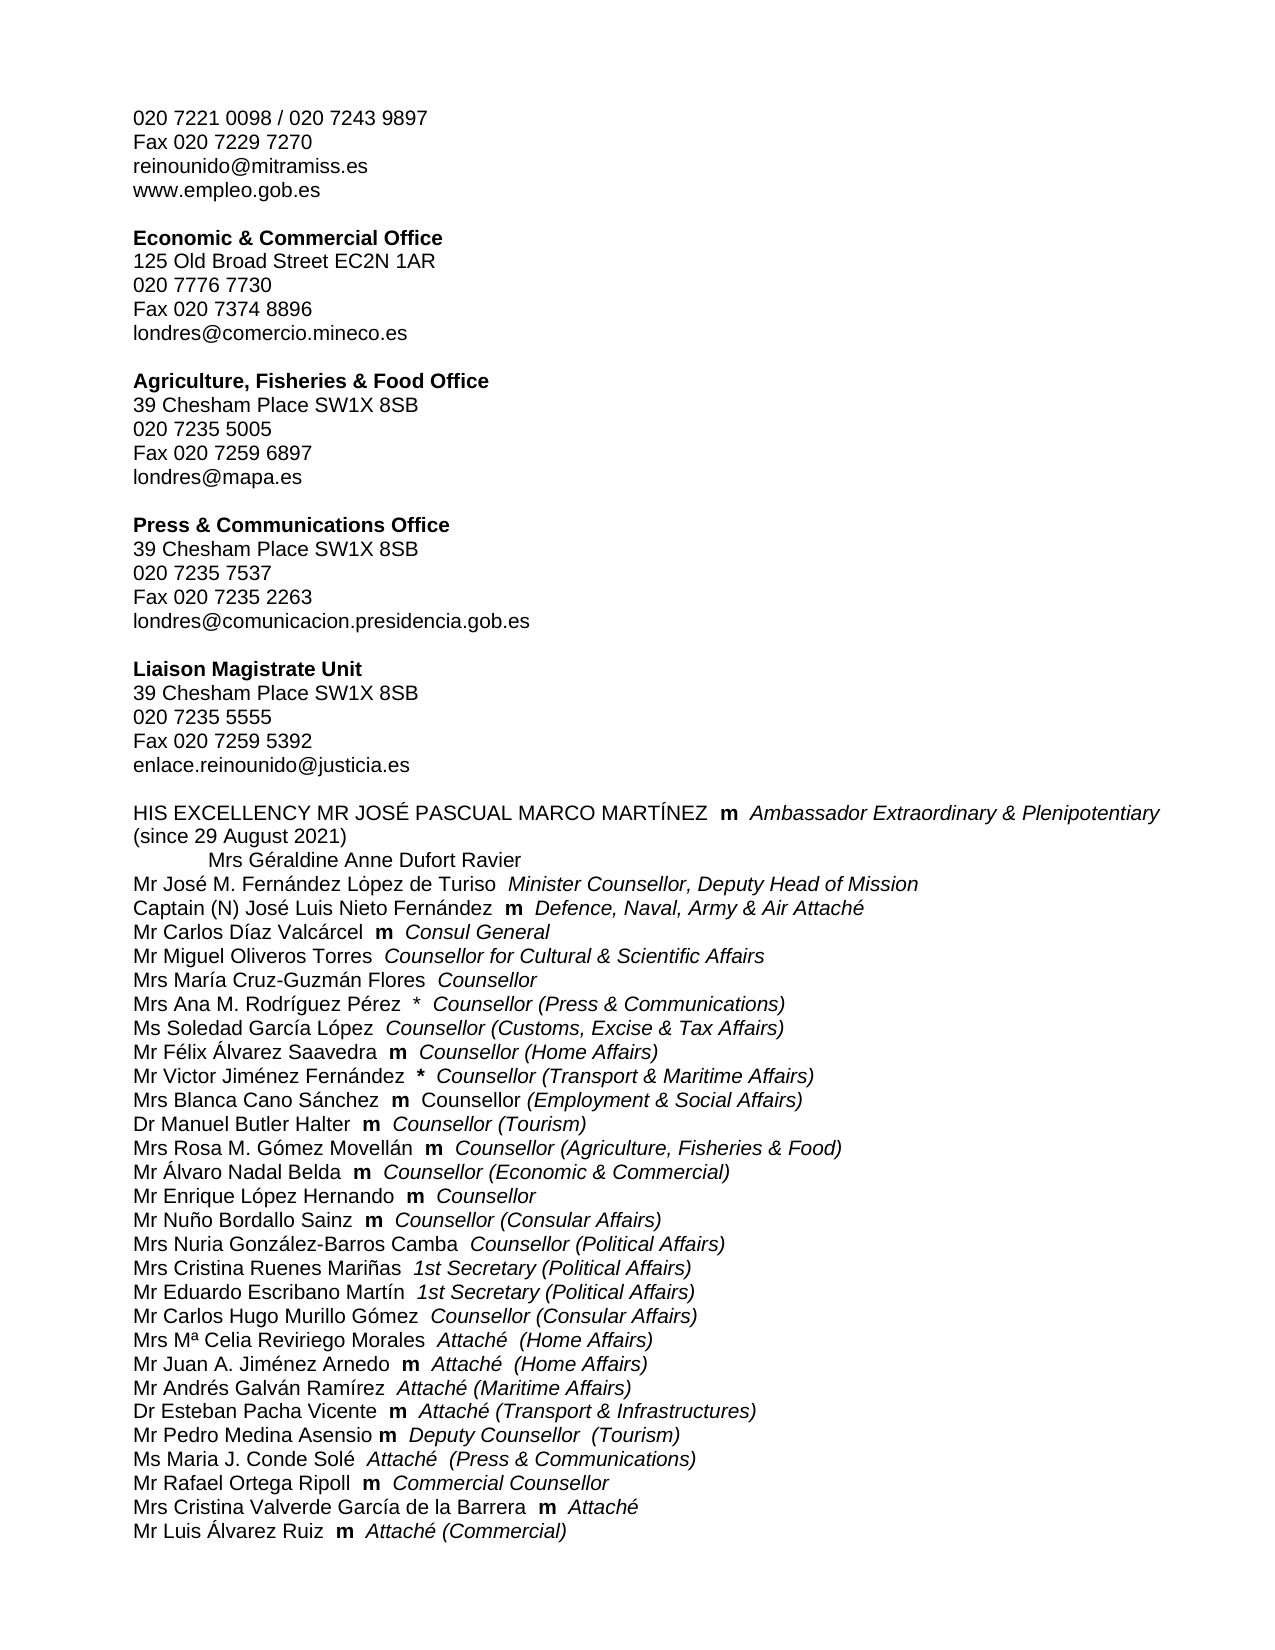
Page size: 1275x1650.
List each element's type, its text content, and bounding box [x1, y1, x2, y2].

text 020 7235 5005 [133, 417, 1181, 441]
text Mrs Géraldine Anne Dufort Ravier [133, 848, 1181, 872]
text 39 Chesham Place SW1X 8SB [133, 537, 1181, 561]
text 39 Chesham Place SW1X 8SB [133, 393, 1181, 417]
text Mrs María Cruz-Guzmán Flores Counsellor [133, 968, 1181, 992]
text Mr Andrés Galván Ramírez Attaché (Maritime Affairs) [133, 1375, 1181, 1399]
text www.empleo.gob.es [133, 177, 1181, 201]
text Fax 020 7229 7270 [133, 129, 1181, 153]
text Mr Juan A. Jiménez Arnedo m Attaché (Home Affairs) [133, 1351, 1181, 1375]
text Mrs Rosa M. Gómez Movellán m Counsellor (Agriculture, Fisheries & Food) [133, 1136, 1181, 1160]
text 020 7235 5555 [133, 704, 1181, 728]
text Mr Victor Jiménez Fernández * Counsellor (Transport & Maritime Affairs) [133, 1064, 1181, 1088]
text Mr Carlos Hugo Murillo Gómez Counsellor (Consular Affairs) [133, 1303, 1181, 1327]
text londres@mapa.es [133, 465, 1181, 489]
text londres@comercio.mineco.es [133, 321, 1181, 345]
text Mr Nuño Bordallo Sainz m Counsellor (Consular Affairs) [133, 1208, 1181, 1232]
text Fax 020 7235 2263 [133, 585, 1181, 609]
text londres@comunicacion.presidencia.gob.es [133, 609, 1181, 633]
text Fax 020 7259 5392 [133, 728, 1181, 752]
text Mr Enrique López Hernando m Counsellor [133, 1184, 1181, 1208]
text Dr Esteban Pacha Vicente m Attaché (Transport & Infrastructures) [133, 1399, 1181, 1423]
text Press & Communications Office [133, 513, 1181, 537]
text Mrs Blanca Cano Sánchez m Counsellor (Employment & Social Affairs) [133, 1088, 1181, 1112]
text 020 7221 0098 / 020 7243 9897 [133, 106, 1181, 129]
text Mr Pedro Medina Asensio m Deputy Counsellor (Tourism) [133, 1423, 1181, 1447]
text Mr Eduardo Escribano Martín 1st Secretary (Political Affairs) [133, 1279, 1181, 1303]
text enlace.reinounido@justicia.es [133, 752, 1181, 776]
text Mrs Nuria González-Barros Camba Counsellor (Political Affairs) [133, 1232, 1181, 1256]
text Fax 020 7259 6897 [133, 441, 1181, 465]
text Liaison Magistrate Unit [133, 657, 1181, 681]
text (since 29 August 2021) [133, 824, 1181, 848]
text Mr Miguel Oliveros Torres Counsellor for Cultural & Scientific Affairs [133, 944, 1181, 968]
text 020 7235 7537 [133, 561, 1181, 585]
text Ms Soledad García López Counsellor (Customs, Excise & Tax Affairs) [133, 1016, 1181, 1040]
text Mr Álvaro Nadal Belda m Counsellor (Economic & Commercial) [133, 1160, 1181, 1184]
text Economic & Commercial Office [133, 225, 1181, 249]
text Mr Félix Álvarez Saavedra m Counsellor (Home Affairs) [133, 1040, 1181, 1064]
text Mrs Ana M. Rodríguez Pérez * Counsellor (Press & Communications) [133, 992, 1181, 1016]
text 125 Old Broad Street EC2N 1AR [133, 249, 1181, 273]
text Mrs Cristina Valverde García de la Barrera m Attaché [133, 1495, 1181, 1519]
text Mr Rafael Ortega Ripoll m Commercial Counsellor [133, 1471, 1181, 1495]
text Mr Carlos Díaz Valcárcel m Consul General [133, 920, 1181, 944]
text reinounido@mitramiss.es [133, 153, 1181, 177]
text 020 7776 7730 [133, 273, 1181, 297]
text Agriculture, Fisheries & Food Office [133, 369, 1181, 393]
text Ms Maria J. Conde Solé Attaché (Press & Communications) [133, 1447, 1181, 1471]
text HIS EXCELLENCY MR JOSÉ PASCUAL MARCO MARTÍNEZ m Ambassador Extraordinary & Plenipotentiary [133, 800, 1181, 824]
text Mrs Mª Celia Reviriego Morales Attaché (Home Affairs) [133, 1327, 1181, 1351]
text Captain (N) José Luis Nieto Fernández m Defence, Naval, Army & Air Attaché [133, 896, 1181, 920]
text Mrs Cristina Ruenes Mariñas 1st Secretary (Political Affairs) [133, 1256, 1181, 1279]
text Dr Manuel Butler Halter m Counsellor (Tourism) [133, 1112, 1181, 1136]
text Fax 020 7374 8896 [133, 297, 1181, 321]
text Mr José M. Fernández Lȯpez de Turiso Minister Counsellor, Deputy Head of Mission [133, 872, 1181, 896]
text Mr Luis Álvarez Ruiz m Attaché (Commercial) [133, 1519, 1181, 1543]
text 39 Chesham Place SW1X 8SB [133, 681, 1181, 704]
